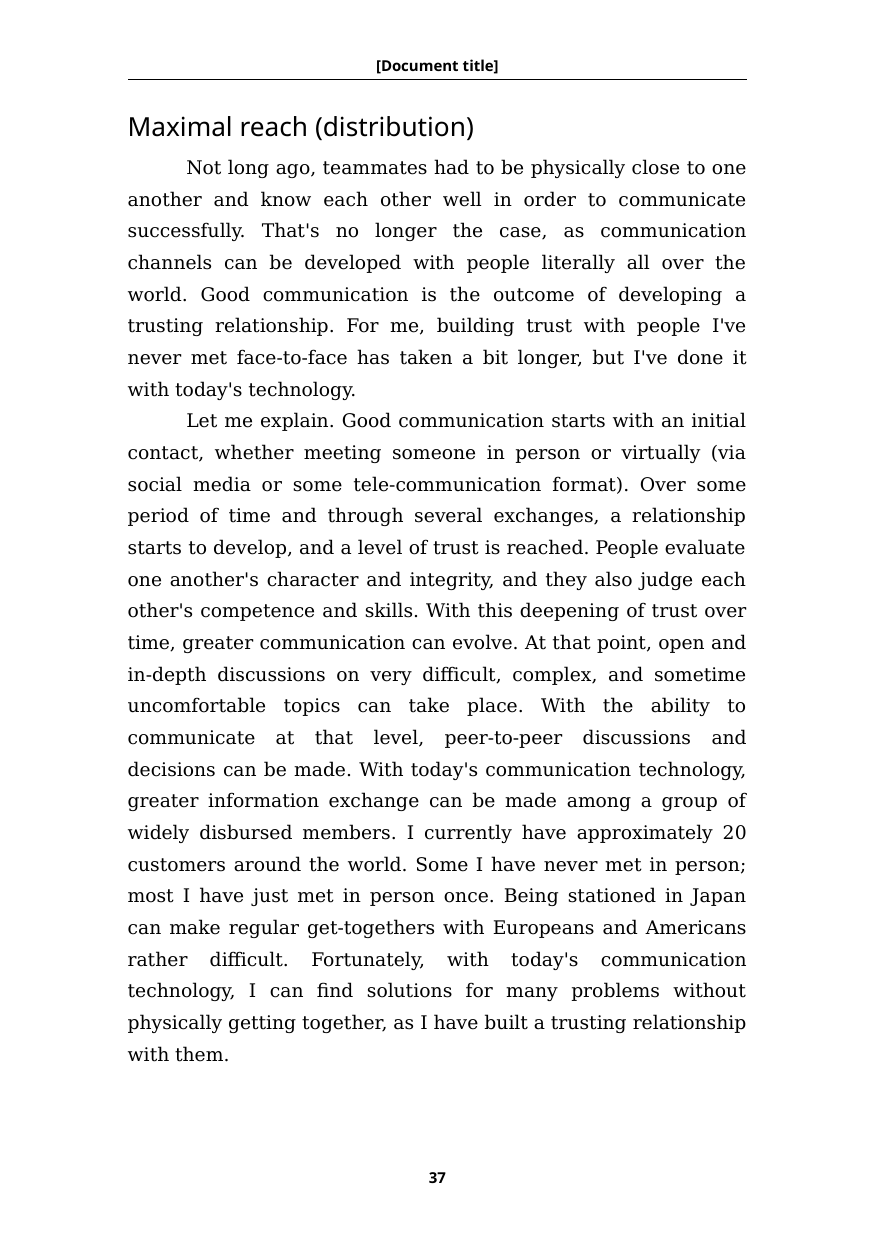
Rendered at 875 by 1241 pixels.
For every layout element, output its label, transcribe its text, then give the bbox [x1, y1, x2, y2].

text Let me explain. Good communication starts with an initial contact, whether meeting someone in person or virtually (via social media or some tele-communication format). Over some period of time and through several exchanges, a relationship starts to develop, and a level of trust is reached. People evaluate one another's character and integrity, and they also judge each other's competence and skills. With this deepening of trust over time, greater communication can evolve. At that point, open and in-depth discussions on very difficult, complex, and sometime uncomfortable topics can take place. With the ability to communicate at that level, peer-to-peer discussions and decisions can be made. With today's communication technology, greater information exchange can be made among a group of widely disbursed members. I currently have approximately 20 customers around the world. Some I have never met in person; most I have just met in person once. Being stationed in Japan can make regular get-togethers with Europeans and Americans rather difficult. Fortunately, with today's communication technology, I can find solutions for many problems without physically getting together, as I have built a trusting relationship with them. [127, 410, 747, 1066]
subtitle Maximal reach (distribution) [127, 109, 747, 144]
text Not long ago, teammates had to be physically close to one another and know each other well in order to communicate successfully. That's no longer the case, as communication channels can be developed with people literally all over the world. Good communication is the outcome of developing a trusting relationship. For me, building trust with people I've never met face-to-face has taken a bit longer, but I've done it with today's technology. [127, 157, 747, 401]
